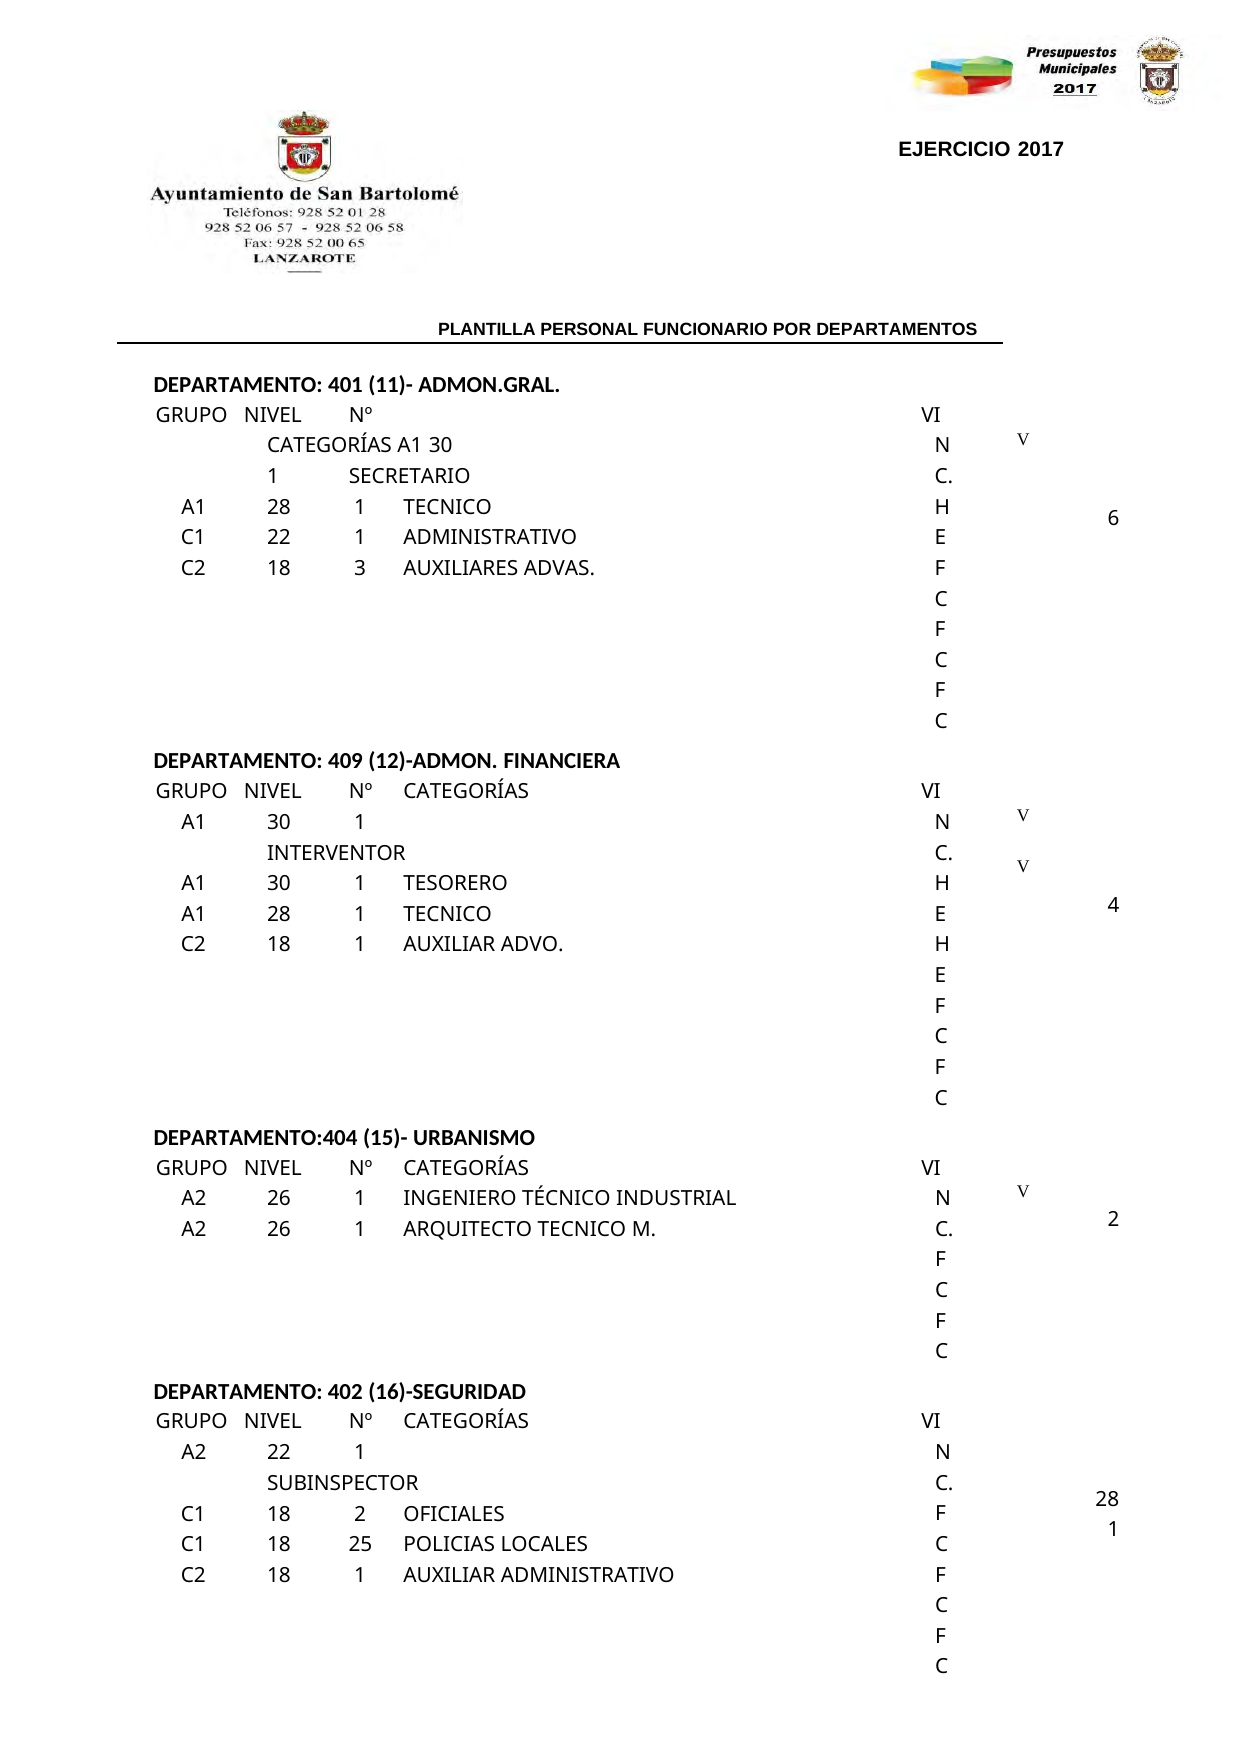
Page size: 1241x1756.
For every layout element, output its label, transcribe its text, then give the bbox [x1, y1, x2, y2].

table_cell 2 [1003, 1203, 1134, 1365]
table_cell 6 [1003, 474, 1134, 734]
table_cell VINC. HE HE FC FC [824, 735, 1002, 1111]
table_cell VINC. FC FC [824, 1111, 1002, 1365]
table_cell 28 1 [1003, 1365, 1134, 1680]
text PLANTILLA PERSONAL FUNCIONARIO POR DEPARTAMENTOS [438, 319, 1178, 339]
table_header V [1003, 342, 1134, 474]
table_cell VINC. FC FC FC [824, 1365, 1002, 1680]
table_cell DEPARTAMENTO:404 (15)- URBANISMO GRUPO NIVEL Nº CATEGORÍAS A2 26 1 INGENIERO TÉCNICO INDUSTRIAL A2 26 1 ARQUITECTO TECNICO M. [117, 1111, 823, 1365]
picture [885, 35, 1222, 111]
text EJERCICIO 2017 [463, 137, 1064, 161]
table_cell V V [1003, 735, 1134, 876]
picture [147, 110, 463, 274]
table_header VINC. HE FC FC FC [824, 344, 1002, 734]
table_cell DEPARTAMENTO: 409 (12)-ADMON. FINANCIERA GRUPO NIVEL Nº CATEGORÍAS A1 30 1 INTERVENTOR A1 30 1 TESORERO A1 28 1 TECNICO C2 18 1 AUXILIAR ADVO. [117, 735, 823, 1111]
table_cell V [1003, 1111, 1134, 1203]
table_cell DEPARTAMENTO: 402 (16)-SEGURIDAD GRUPO NIVEL Nº CATEGORÍAS A2 22 1 SUBINSPECTOR C1 18 2 OFICIALES C1 18 25 POLICIAS LOCALES C2 18 1 AUXILIAR ADMINISTRATIVO [117, 1365, 823, 1680]
text [54, 137, 147, 161]
table_cell 4 [1003, 876, 1134, 1111]
table_header DEPARTAMENTO: 401 (11)- ADMON.GRAL. GRUPO NIVEL Nº CATEGORÍAS A1 30 1 SECRETARIO A1 28 1 TECNICO C1 22 1 ADMINISTRATIVO C2 18 3 AUXILIARES ADVAS. [117, 344, 823, 734]
